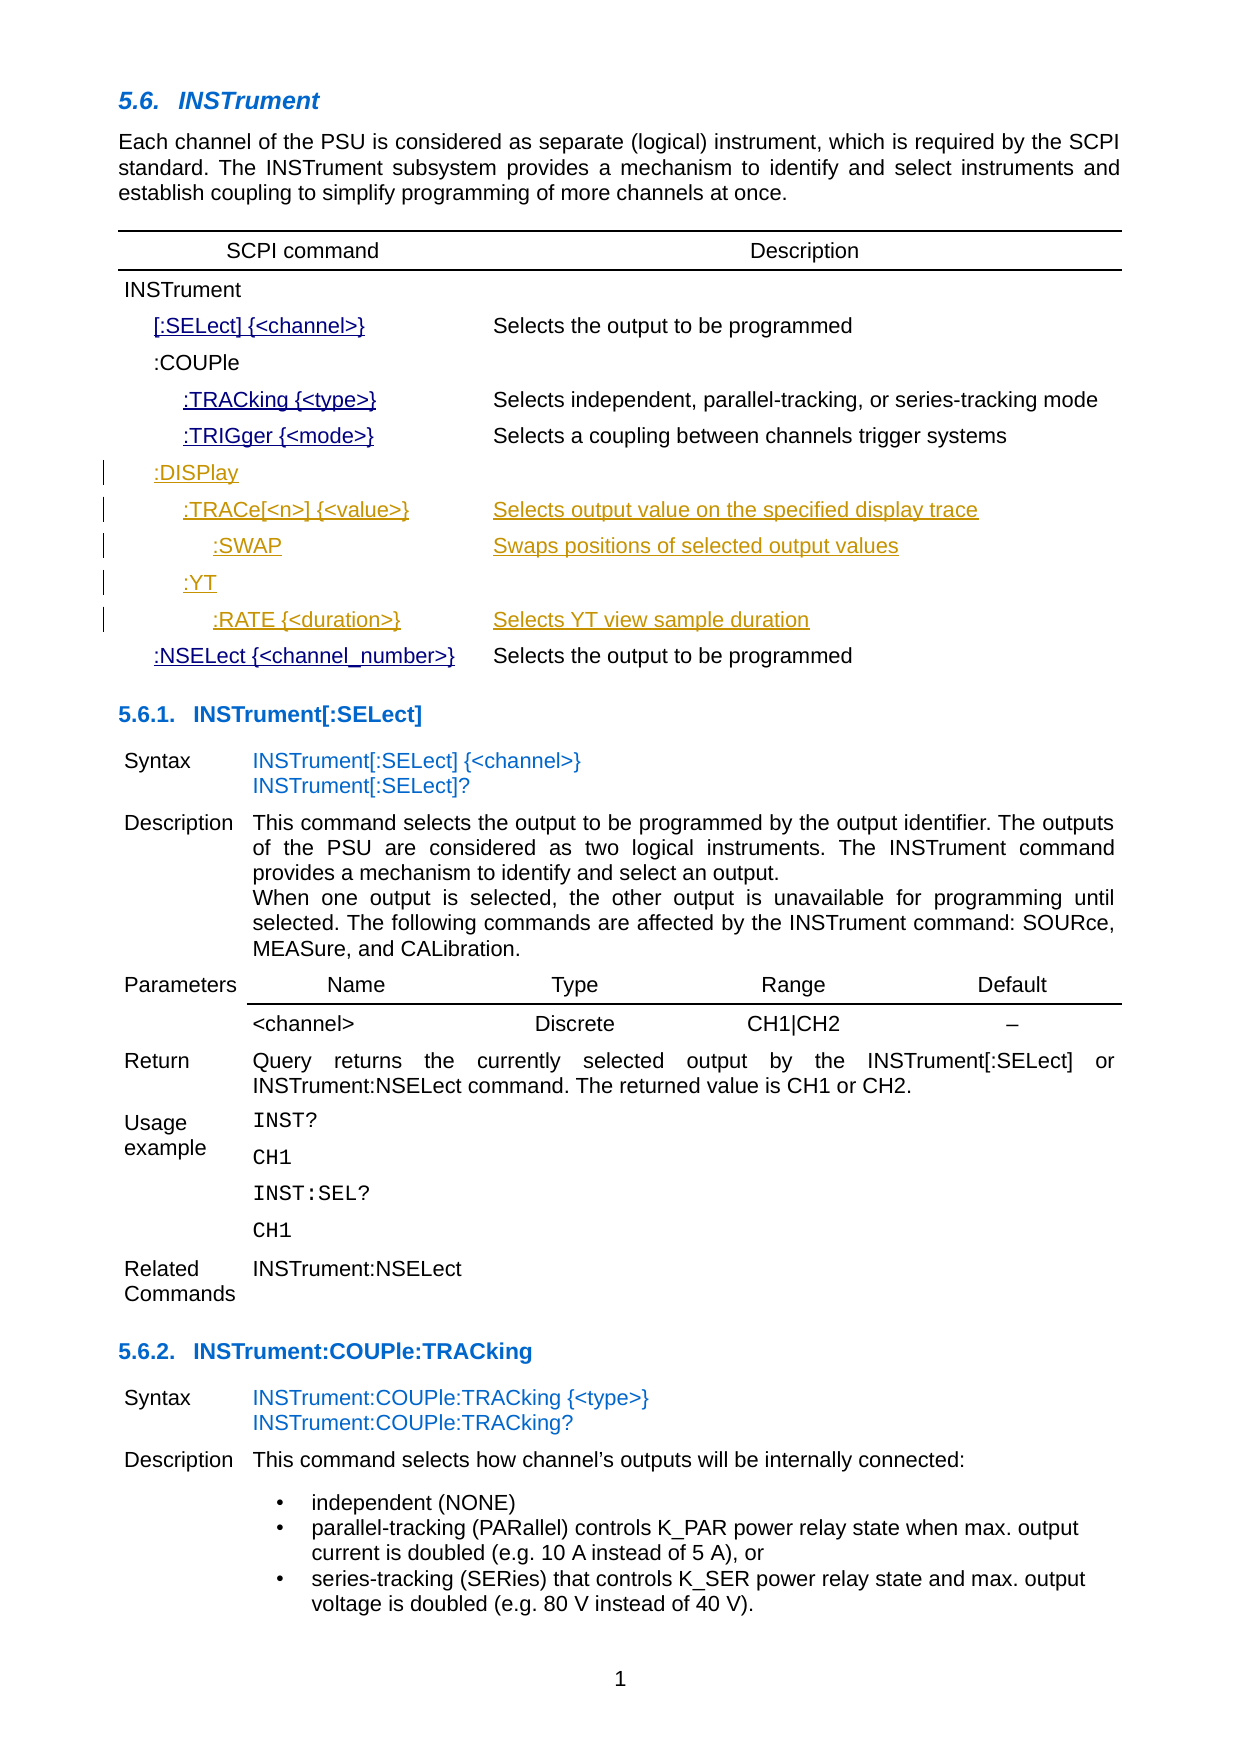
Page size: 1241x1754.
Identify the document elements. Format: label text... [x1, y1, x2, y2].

table_cell :YT [118, 564, 487, 601]
table_cell Return [118, 1042, 247, 1104]
table_cell Usage example [118, 1104, 247, 1250]
subtitle INSTrument[:SELect] [118, 701, 1122, 727]
table_cell Name [247, 966, 465, 1003]
table_cell Discrete [465, 1005, 684, 1042]
table_cell – [903, 1005, 1122, 1042]
table_cell :SWAP [118, 528, 487, 564]
table_cell Parameters [118, 966, 247, 1042]
table_header INSTrument[:SELect] {<channel>} INSTrument[:SELect]? [247, 742, 1122, 804]
table_cell INSTrument:NSELect [247, 1250, 1122, 1312]
table_cell :DISPlay [118, 454, 487, 491]
subtitle INSTrument:COUPle:TRACking [118, 1338, 1122, 1364]
table_cell :TRIGger {<mode>} [118, 418, 487, 454]
table_cell Related Commands [118, 1250, 247, 1312]
table_cell Default [903, 966, 1122, 1003]
table_header SCPI command [118, 232, 487, 269]
table_header Description [487, 232, 1122, 269]
table_cell [487, 271, 1122, 307]
table_header Syntax [118, 742, 247, 804]
table_cell Selects a coupling between channels trigger systems [487, 418, 1122, 454]
table_cell Description [118, 804, 247, 966]
table_cell This command selects how channel’s outputs will be internally connected: independent (NONE) parallel-tracking (PARallel) controls K_PAR power relay state when max. output current is doubled (e.g. 10 A instead of 5 A), or series-tracking (SERies) that controls K_SER power relay state and max. output voltage is doubled (e.g. 80 V instead of 40 V). [247, 1441, 1122, 1639]
table_cell :RATE {<duration>} [118, 601, 487, 637]
table_cell INSTrument [118, 271, 487, 307]
table_cell [:SELect] {<channel>} [118, 308, 487, 344]
table_cell INST? CH1 INST:SEL? CH1 [247, 1104, 1122, 1250]
table_cell Range [684, 966, 903, 1003]
table_cell CH1|CH2 [684, 1005, 903, 1042]
subtitle INSTrument [118, 86, 1122, 114]
table_cell Type [465, 966, 684, 1003]
table_cell This command selects the output to be programmed by the output identifier. The outputs of the PSU are considered as two logical instruments. The INSTrument command provides a mechanism to identify and select an output. When one output is selected, the other output is unavailable for programming until selected. The following commands are affected by the INSTrument command: SOURce, MEASure, and CALibration. [247, 804, 1122, 966]
table_cell Query returns the currently selected output by the INSTrument[:SELect] or INSTrument:NSELect command. The returned value is CH1 or CH2. [247, 1042, 1122, 1104]
table_header INSTrument:COUPle:TRACking {<type>} INSTrument:COUPle:TRACking? [247, 1379, 1122, 1441]
table_cell Selects independent, parallel-tracking, or series-tracking mode [487, 381, 1122, 417]
table_cell :NSELect {<channel_number>} [118, 638, 487, 674]
text Each channel of the PSU is considered as separate (logical) instrument, which is required by the SCPI standard. The INSTrument subsystem provides a mechanism to identify and select instruments and establish coupling to simplify programming of more channels at once. [118, 129, 1122, 205]
table_cell [487, 344, 1122, 381]
table_cell :TRACe[<n>] {<value>} [118, 491, 487, 527]
table_cell [487, 564, 1122, 601]
table_cell Swaps positions of selected output values [487, 528, 1122, 564]
table_header Syntax [118, 1379, 247, 1441]
table_cell Selects output value on the specified display trace [487, 491, 1122, 527]
table_cell Description [118, 1441, 247, 1639]
table_cell Selects the output to be programmed [487, 308, 1122, 344]
table_cell [487, 454, 1122, 491]
table_cell Selects YT view sample duration [487, 601, 1122, 637]
table_cell :TRACking {<type>} [118, 381, 487, 417]
table_cell <channel> [247, 1005, 465, 1042]
table_cell :COUPle [118, 344, 487, 381]
table_cell Selects the output to be programmed [487, 638, 1122, 674]
